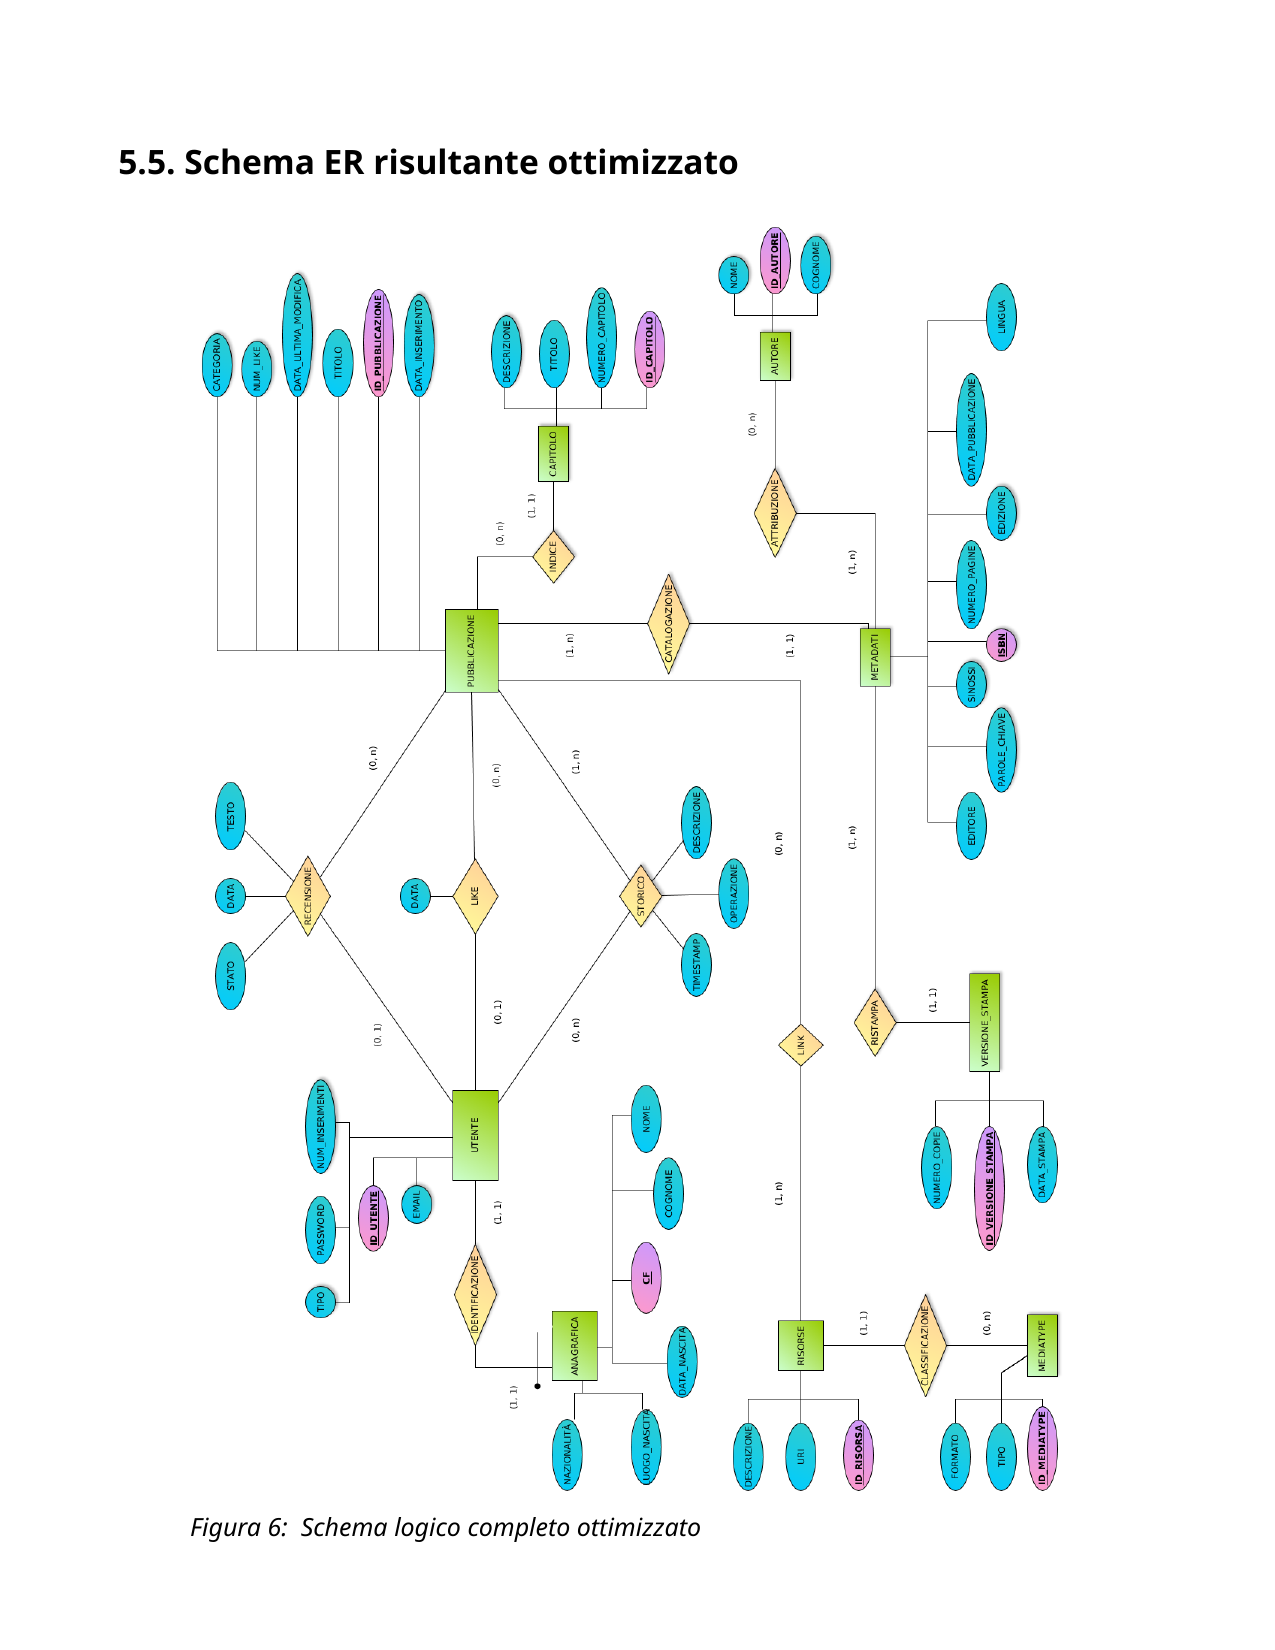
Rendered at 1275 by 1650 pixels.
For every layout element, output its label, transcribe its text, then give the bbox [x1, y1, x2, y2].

picture [190, 215, 1069, 1502]
text Figura 6: Schema logico completo ottimizzato [190, 1502, 1069, 1543]
subtitle [190, 203, 1069, 215]
subtitle 5.5. Schema ER risultante ottimizzato [118, 139, 1157, 185]
